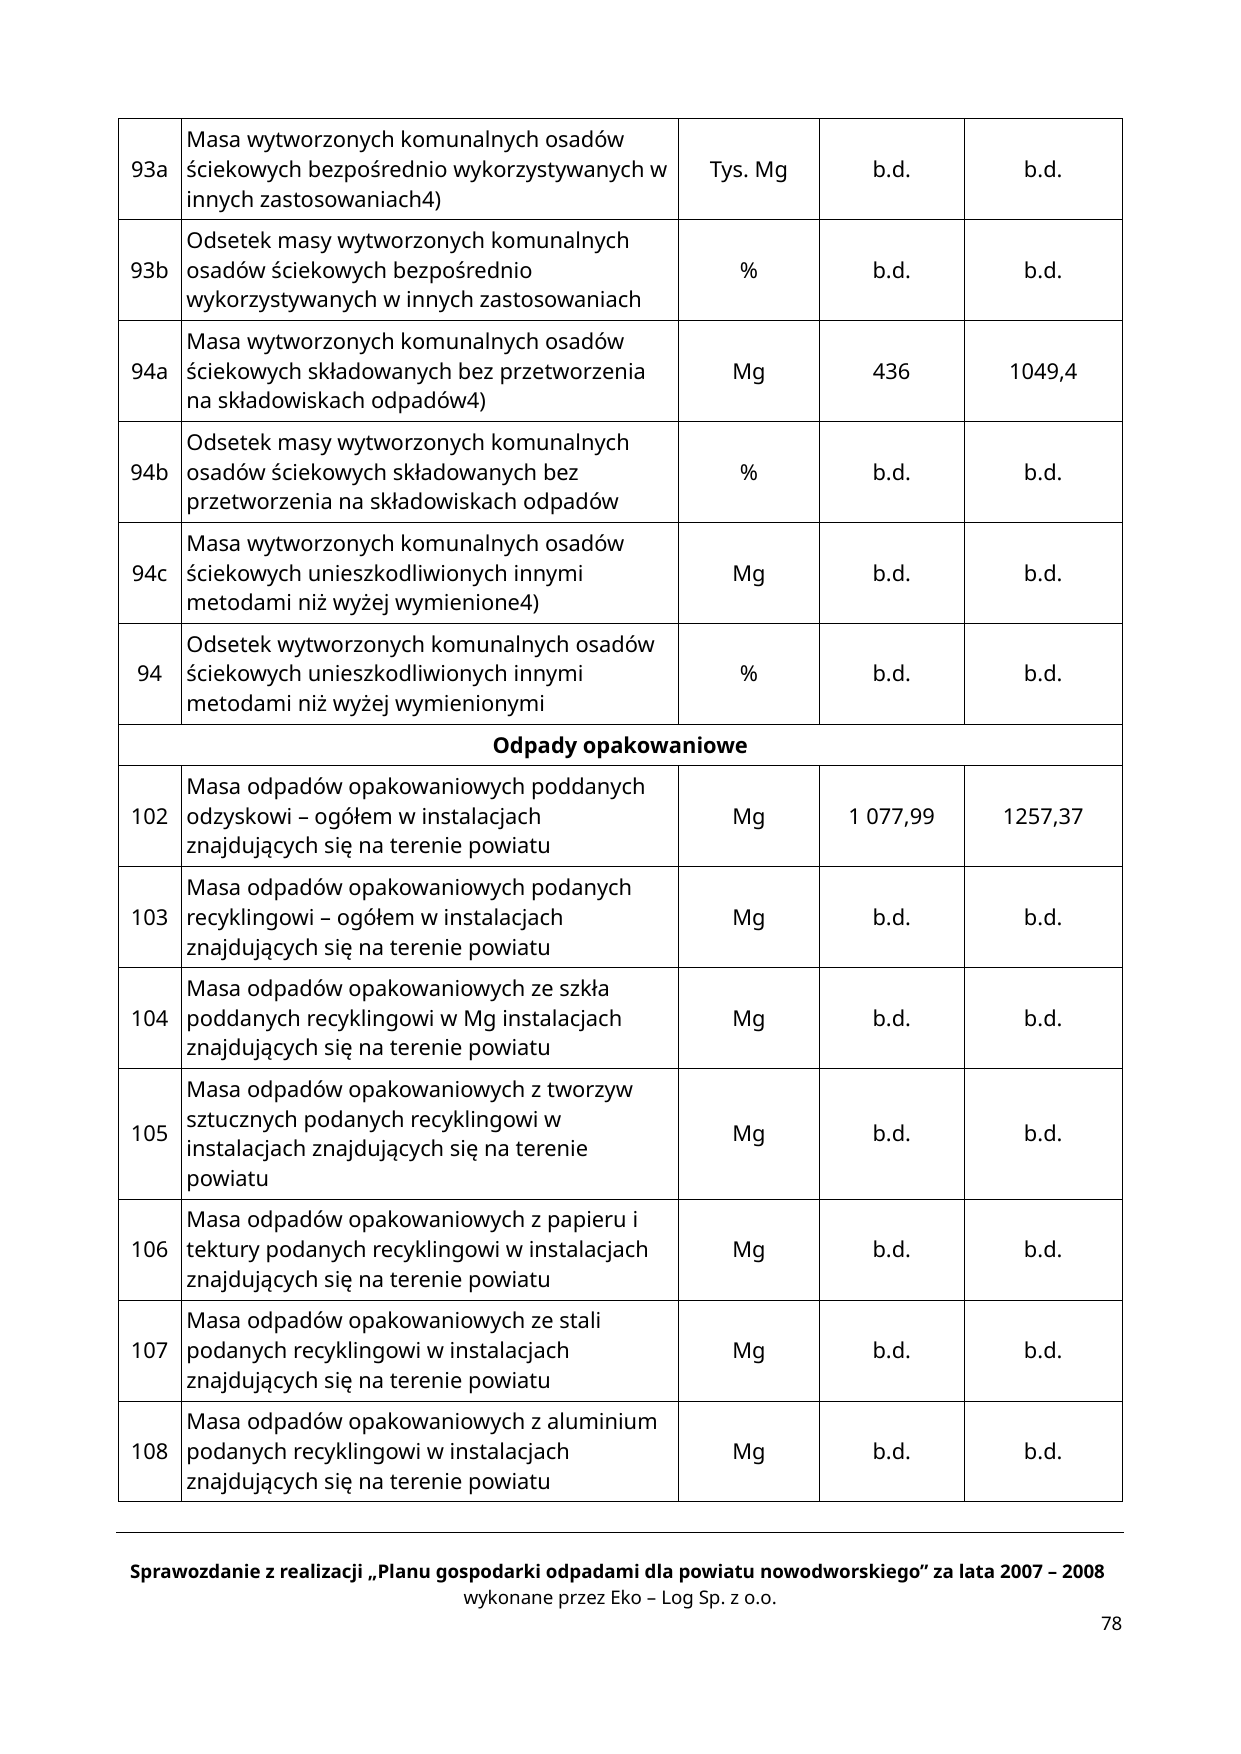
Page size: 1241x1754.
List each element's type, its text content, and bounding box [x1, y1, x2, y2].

table_cell b.d. [965, 624, 1122, 724]
table_cell Odsetek masy wytworzonych komunalnych osadów ściekowych składowanych bez przetworzenia na składowiskach odpadów [182, 422, 678, 522]
table_cell b.d. [820, 1402, 964, 1501]
table_cell 106 [119, 1200, 181, 1299]
table_cell 1049,4 [965, 321, 1122, 421]
table_cell Masa odpadów opakowaniowych podanych recyklingowi – ogółem w instalacjach znajdujących się na terenie powiatu [182, 867, 678, 967]
table_cell b.d. [820, 1200, 964, 1299]
table_cell b.d. [820, 119, 964, 219]
table_cell Mg [679, 867, 819, 967]
table_cell b.d. [965, 220, 1122, 320]
table_cell 103 [119, 867, 181, 967]
table_cell 102 [119, 766, 181, 866]
table_cell 107 [119, 1301, 181, 1401]
table_cell Tys. Mg [679, 119, 819, 219]
table_cell Mg [679, 766, 819, 866]
table_cell Mg [679, 968, 819, 1068]
table_cell Mg [679, 1069, 819, 1199]
table_cell Mg [679, 321, 819, 421]
table_cell Masa odpadów opakowaniowych ze stali podanych recyklingowi w instalacjach znajdujących się na terenie powiatu [182, 1301, 678, 1401]
table_cell 104 [119, 968, 181, 1068]
table_cell 94c [119, 523, 181, 623]
table_cell 93a [119, 119, 181, 219]
table_cell Mg [679, 1402, 819, 1501]
table_cell b.d. [820, 422, 964, 522]
table_cell Masa odpadów opakowaniowych z papieru i tektury podanych recyklingowi w instalacjach znajdujących się na terenie powiatu [182, 1200, 678, 1299]
table_cell Mg [679, 1200, 819, 1299]
table_cell 436 [820, 321, 964, 421]
table_cell Mg [679, 1301, 819, 1401]
table_cell b.d. [965, 1200, 1122, 1299]
table_cell 94 [119, 624, 181, 724]
table_cell b.d. [965, 867, 1122, 967]
table_cell 105 [119, 1069, 181, 1199]
table_cell Mg [679, 523, 819, 623]
table_cell b.d. [820, 867, 964, 967]
table_cell b.d. [965, 1402, 1122, 1501]
table_cell 93b [119, 220, 181, 320]
table_cell Odsetek masy wytworzonych komunalnych osadów ściekowych bezpośrednio wykorzystywanych w innych zastosowaniach [182, 220, 678, 320]
table_cell b.d. [965, 1069, 1122, 1199]
table_cell b.d. [965, 1301, 1122, 1401]
table_cell b.d. [820, 968, 964, 1068]
table_cell % [679, 624, 819, 724]
table_cell 108 [119, 1402, 181, 1501]
table_cell b.d. [820, 624, 964, 724]
table_cell b.d. [820, 1069, 964, 1199]
table_cell b.d. [965, 523, 1122, 623]
table_cell % [679, 422, 819, 522]
table_cell Odsetek wytworzonych komunalnych osadów ściekowych unieszkodliwionych innymi metodami niż wyżej wymienionymi [182, 624, 678, 724]
table_cell b.d. [820, 1301, 964, 1401]
table_cell 1257,37 [965, 766, 1122, 866]
table_cell b.d. [965, 968, 1122, 1068]
table_cell Masa wytworzonych komunalnych osadów ściekowych unieszkodliwionych innymi metodami niż wyżej wymienione4) [182, 523, 678, 623]
table_cell Masa wytworzonych komunalnych osadów ściekowych bezpośrednio wykorzystywanych w innych zastosowaniach4) [182, 119, 678, 219]
table_cell Odpady opakowaniowe [119, 725, 1122, 765]
table_cell b.d. [820, 523, 964, 623]
table_cell b.d. [820, 220, 964, 320]
table_cell Masa odpadów opakowaniowych poddanych odzyskowi – ogółem w instalacjach znajdujących się na terenie powiatu [182, 766, 678, 866]
table_cell Masa odpadów opakowaniowych ze szkła poddanych recyklingowi w Mg instalacjach znajdujących się na terenie powiatu [182, 968, 678, 1068]
table_cell % [679, 220, 819, 320]
table_cell 94a [119, 321, 181, 421]
table_cell Masa odpadów opakowaniowych z aluminium podanych recyklingowi w instalacjach znajdujących się na terenie powiatu [182, 1402, 678, 1501]
table_cell Masa odpadów opakowaniowych z tworzyw sztucznych podanych recyklingowi w instalacjach znajdujących się na terenie powiatu [182, 1069, 678, 1199]
table_cell 1 077,99 [820, 766, 964, 866]
table_cell Masa wytworzonych komunalnych osadów ściekowych składowanych bez przetworzenia na składowiskach odpadów4) [182, 321, 678, 421]
table_cell b.d. [965, 422, 1122, 522]
table_cell b.d. [965, 119, 1122, 219]
table_cell 94b [119, 422, 181, 522]
